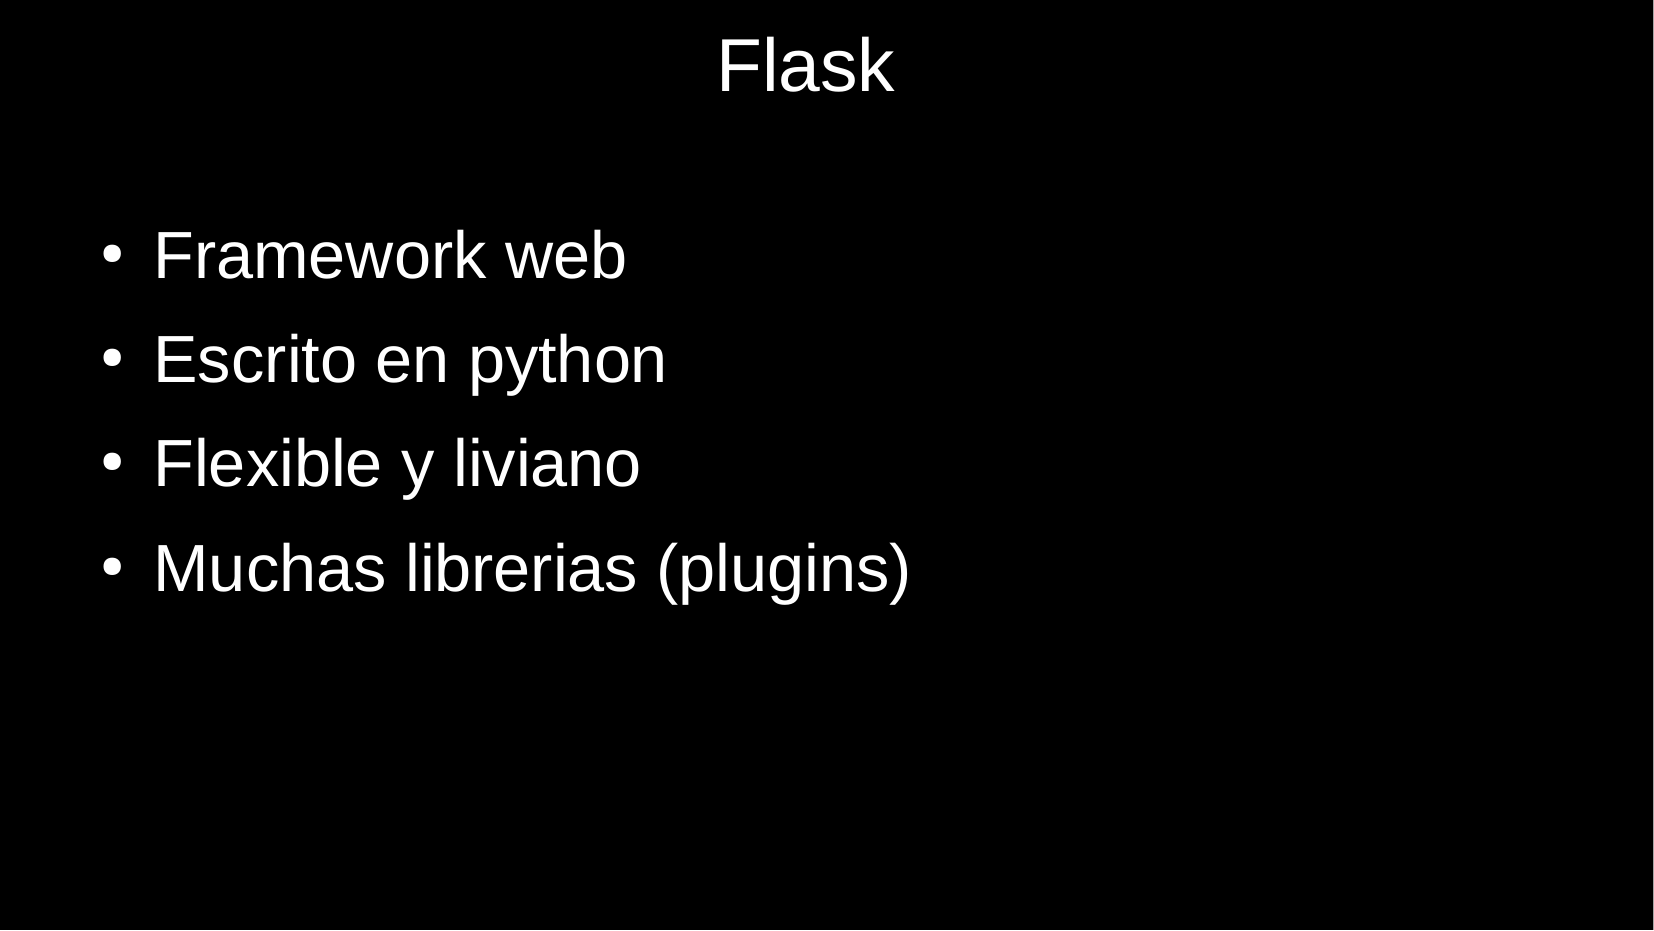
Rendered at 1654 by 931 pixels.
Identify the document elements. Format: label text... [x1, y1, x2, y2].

title Flask [23, 11, 1589, 119]
list Framework web Escrito en python Flexible y liviano Muchas librerias (plugins) [82, 217, 1571, 758]
